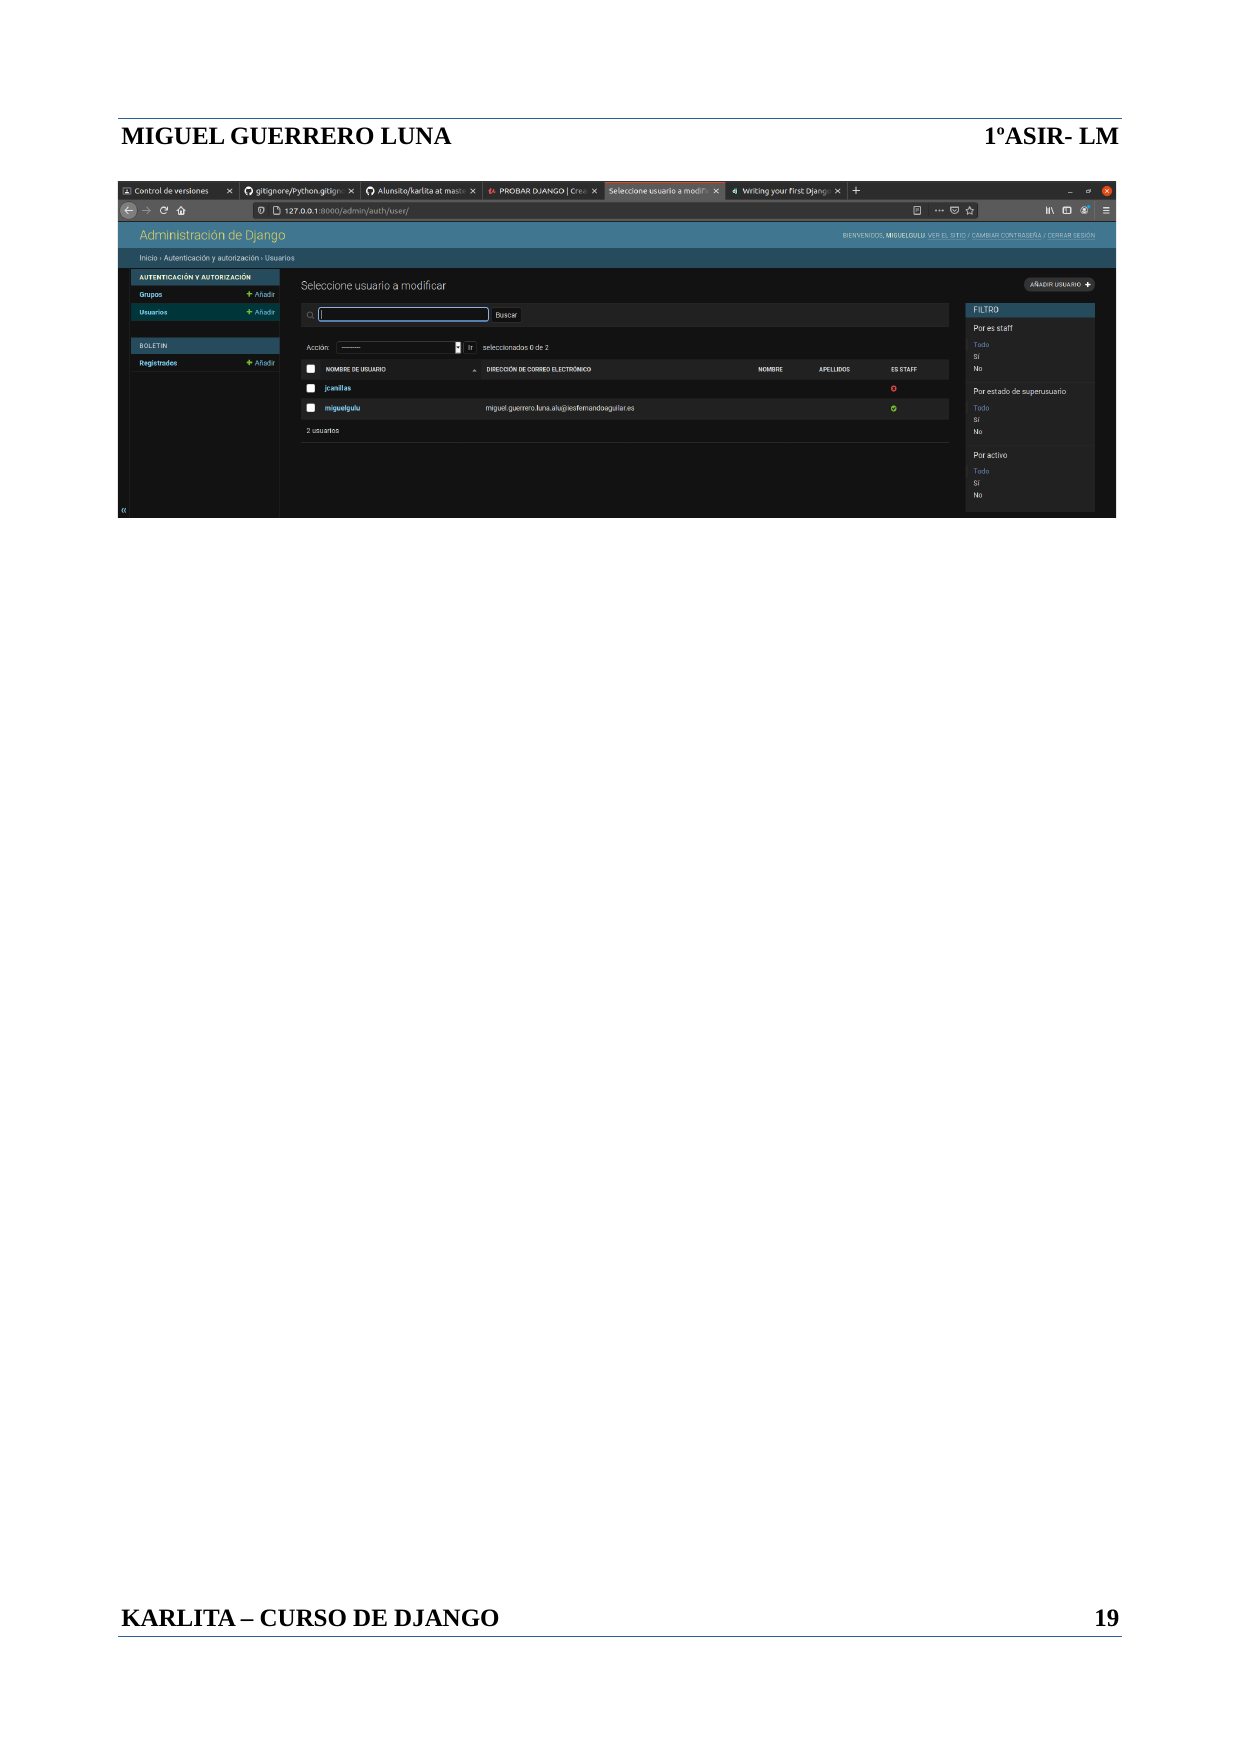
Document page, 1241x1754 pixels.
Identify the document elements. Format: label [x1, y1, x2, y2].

picture [117, 181, 1117, 518]
